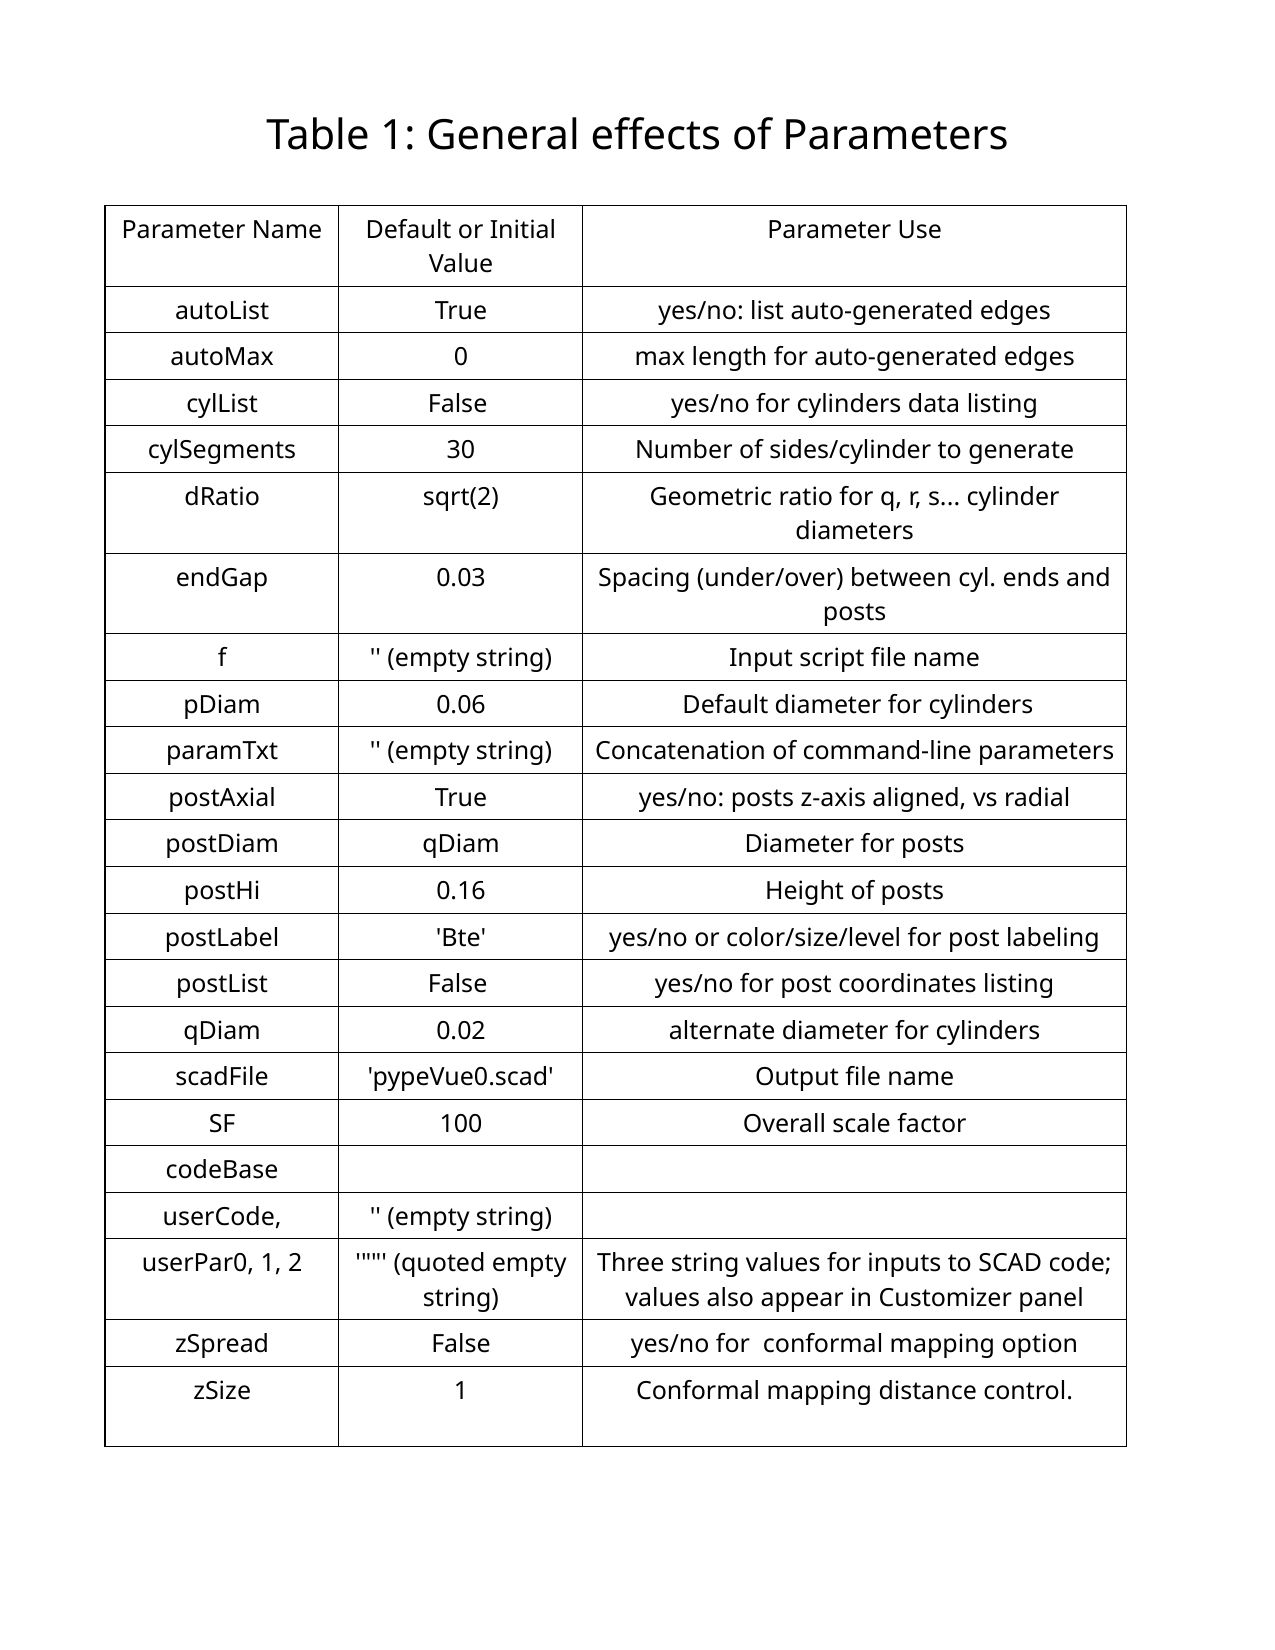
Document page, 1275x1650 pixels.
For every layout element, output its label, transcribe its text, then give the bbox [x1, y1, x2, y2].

table_cell 0.02 [339, 1007, 582, 1052]
table_cell autoList [106, 287, 338, 332]
table_cell zSize [106, 1367, 338, 1446]
table_cell qDiam [106, 1007, 338, 1052]
table_cell 0 [339, 333, 582, 379]
table_cell postLabel [106, 914, 338, 959]
table_cell 'pypeVue0.scad' [339, 1053, 582, 1099]
table_cell [583, 1193, 1126, 1238]
table_cell Three string values for inputs to SCAD code; values also appear in Customizer panel [583, 1239, 1126, 1319]
table_cell Geometric ratio for q, r, s... cylinder diameters [583, 473, 1126, 552]
table_cell Number of sides/cylinder to generate [583, 426, 1126, 472]
table_cell Spacing (under/over) between cyl. ends and posts [583, 554, 1126, 633]
table_cell postAxial [106, 774, 338, 819]
table_cell Height of posts [583, 867, 1126, 912]
table_header Parameter Use [583, 206, 1126, 286]
table_cell pDiam [106, 681, 338, 726]
table_cell f [106, 634, 338, 679]
table_cell scadFile [106, 1053, 338, 1099]
table_cell 30 [339, 426, 582, 472]
table_cell alternate diameter for cylinders [583, 1007, 1126, 1052]
table_cell 0.16 [339, 867, 582, 912]
table_cell False [339, 1320, 582, 1366]
table_cell [583, 1146, 1126, 1192]
table_cell yes/no or color/size/level for post labeling [583, 914, 1126, 959]
table_cell True [339, 774, 582, 819]
table_cell 'Bte' [339, 914, 582, 959]
table_cell yes/no for conformal mapping option [583, 1320, 1126, 1366]
table_cell autoMax [106, 333, 338, 379]
table_cell Input script file name [583, 634, 1126, 679]
table_cell postDiam [106, 820, 338, 866]
table_cell userPar0, 1, 2 [106, 1239, 338, 1319]
table_cell '' (empty string) [339, 1193, 582, 1238]
table_cell paramTxt [106, 727, 338, 773]
table_cell '' (empty string) [339, 727, 582, 773]
table_cell zSpread [106, 1320, 338, 1366]
table_cell yes/no for post coordinates listing [583, 960, 1126, 1006]
text Table 1: General effects of Parameters [105, 105, 1170, 162]
table_cell Overall scale factor [583, 1100, 1126, 1145]
table_cell Output file name [583, 1053, 1126, 1099]
table_cell 0.06 [339, 681, 582, 726]
table_cell '""' (quoted empty string) [339, 1239, 582, 1319]
table_header Parameter Name [106, 206, 338, 286]
table_cell 0.03 [339, 554, 582, 633]
table_cell sqrt(2) [339, 473, 582, 552]
table_cell False [339, 380, 582, 425]
table_cell [339, 1146, 582, 1192]
table_cell cylList [106, 380, 338, 425]
table_cell max length for auto-generated edges [583, 333, 1126, 379]
table_cell cylSegments [106, 426, 338, 472]
table_cell endGap [106, 554, 338, 633]
table_cell SF [106, 1100, 338, 1145]
table_cell codeBase [106, 1146, 338, 1192]
table_cell 1 [339, 1367, 582, 1446]
table_cell 100 [339, 1100, 582, 1145]
table_cell userCode, [106, 1193, 338, 1238]
table_cell '' (empty string) [339, 634, 582, 679]
table_cell yes/no for cylinders data listing [583, 380, 1126, 425]
table_cell Concatenation of command-line parameters [583, 727, 1126, 773]
table_cell qDiam [339, 820, 582, 866]
table_cell yes/no: list auto-generated edges [583, 287, 1126, 332]
table_header Default or Initial Value [339, 206, 582, 286]
table_cell dRatio [106, 473, 338, 552]
table_cell postHi [106, 867, 338, 912]
table_cell Default diameter for cylinders [583, 681, 1126, 726]
table_cell Conformal mapping distance control. [583, 1367, 1126, 1446]
table_cell Diameter for posts [583, 820, 1126, 866]
table_cell False [339, 960, 582, 1006]
table_cell True [339, 287, 582, 332]
table_cell postList [106, 960, 338, 1006]
table_cell yes/no: posts z-axis aligned, vs radial [583, 774, 1126, 819]
